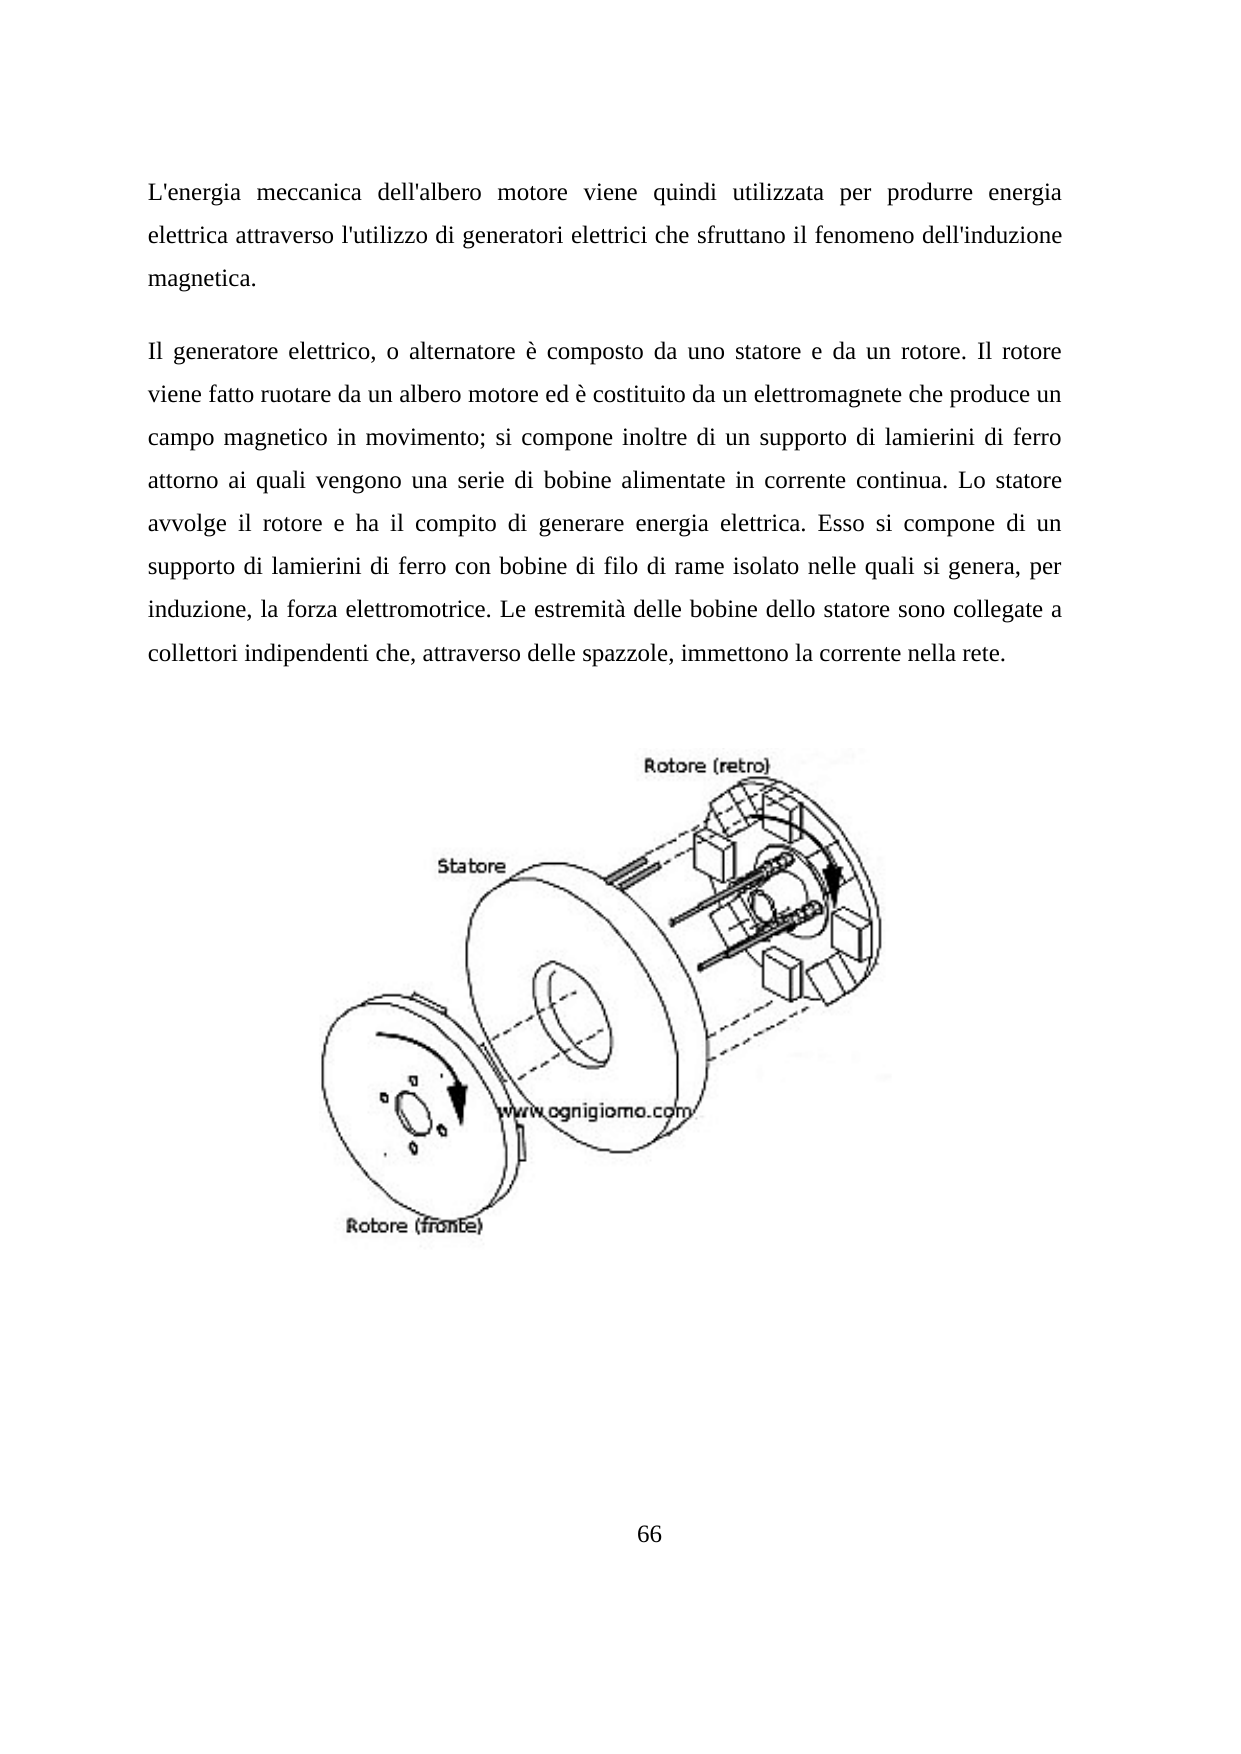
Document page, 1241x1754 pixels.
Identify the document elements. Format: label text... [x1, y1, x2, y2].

text Il generatore elettrico, o alternatore è composto da uno statore e da un rotore. Il rotore viene fatto ruotare da un albero motore ed è costituito da un elettromagnete che produce un campo magnetico in movimento; si compone inoltre di un supporto di lamierini di ferro attorno ai quali vengono una serie di bobine alimentate in corrente continua. Lo statore avvolge il rotore e ha il compito di generare energia elettrica. Esso si compone di un supporto di lamierini di ferro con bobine di filo di rame isolato nelle quali si genera, per induzione, la forza elettromotrice. Le estremità delle bobine dello statore sono collegate a collettori indipendenti che, attraverso delle spazzole, immettono la corrente nella rete. [148, 336, 1063, 666]
picture [318, 748, 892, 1254]
text L'energia meccanica dell'albero motore viene quindi utilizzata per produrre energia elettrica attraverso l'utilizzo di generatori elettrici che sfruttano il fenomeno dell'induzione magnetica. [148, 177, 1063, 292]
